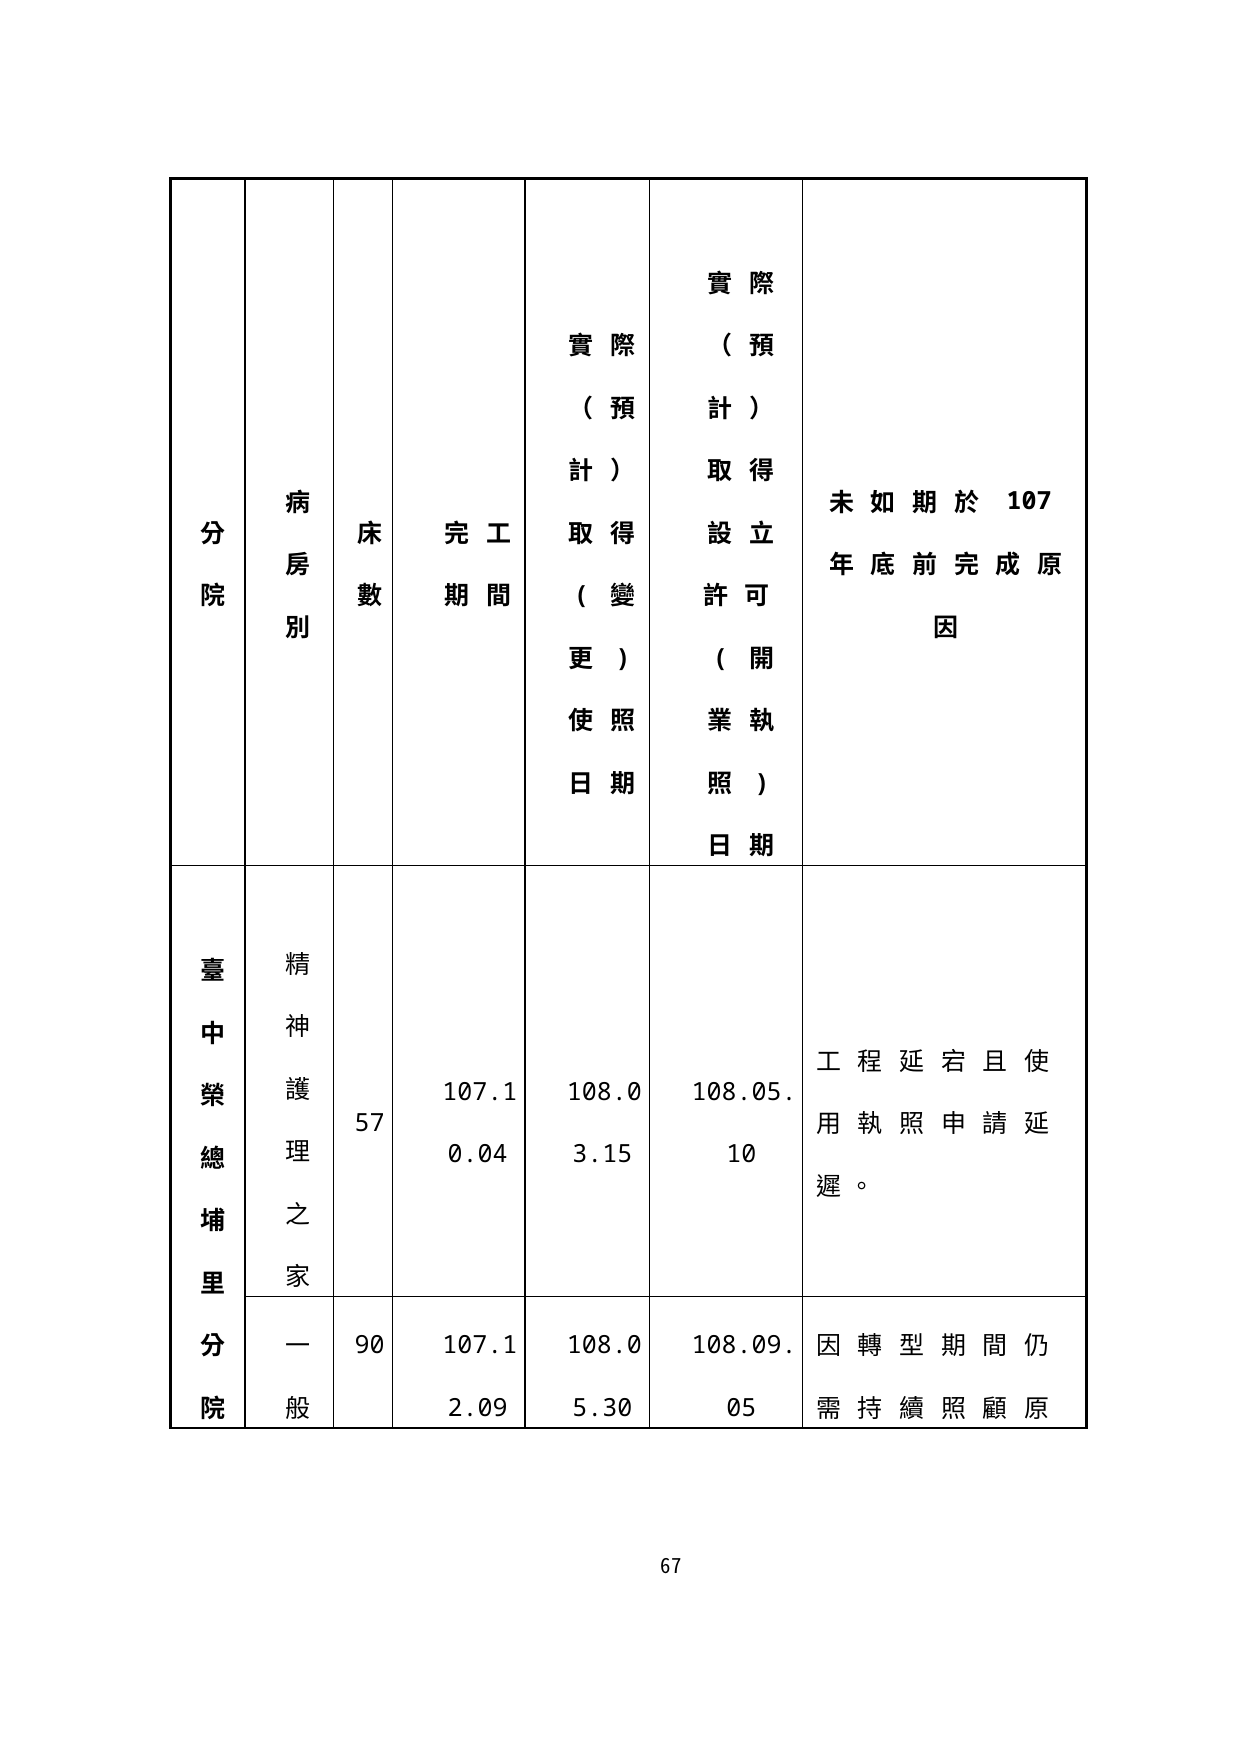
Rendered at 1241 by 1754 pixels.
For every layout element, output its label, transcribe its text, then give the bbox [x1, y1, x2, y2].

table_header 實際（預計）取得(變更)使照日期 [526, 180, 649, 865]
table_cell 90 [334, 1297, 392, 1427]
table_header 病房別 [246, 180, 333, 865]
table_cell 精神護理之家 [246, 866, 333, 1296]
table_cell 因轉型期間仍需持續照顧原 [803, 1297, 1085, 1427]
table_cell 108.09.05 [650, 1297, 802, 1427]
table_header 床數 [334, 180, 392, 865]
table_cell 108.03.15 [526, 866, 649, 1296]
table_header 完工 期間 [393, 180, 524, 865]
table_cell 臺中榮總埔里分院 [172, 866, 244, 1427]
table_cell 107.12.09 [393, 1297, 524, 1427]
table_cell 一般 [246, 1297, 333, 1427]
table_cell 108.05.10 [650, 866, 802, 1296]
table_header 未如期於107年底前完成原因 [803, 180, 1085, 865]
table_cell 57 [334, 866, 392, 1296]
table_header 實際（預計）取得設立許可(開業執照)日期 [650, 180, 802, 865]
table_cell 108.05.30 [526, 1297, 649, 1427]
table_cell 工程延宕且使用執照申請延遲。 [803, 866, 1085, 1296]
table_cell 107.10.04 [393, 866, 524, 1296]
table_header 分院 [172, 180, 244, 865]
